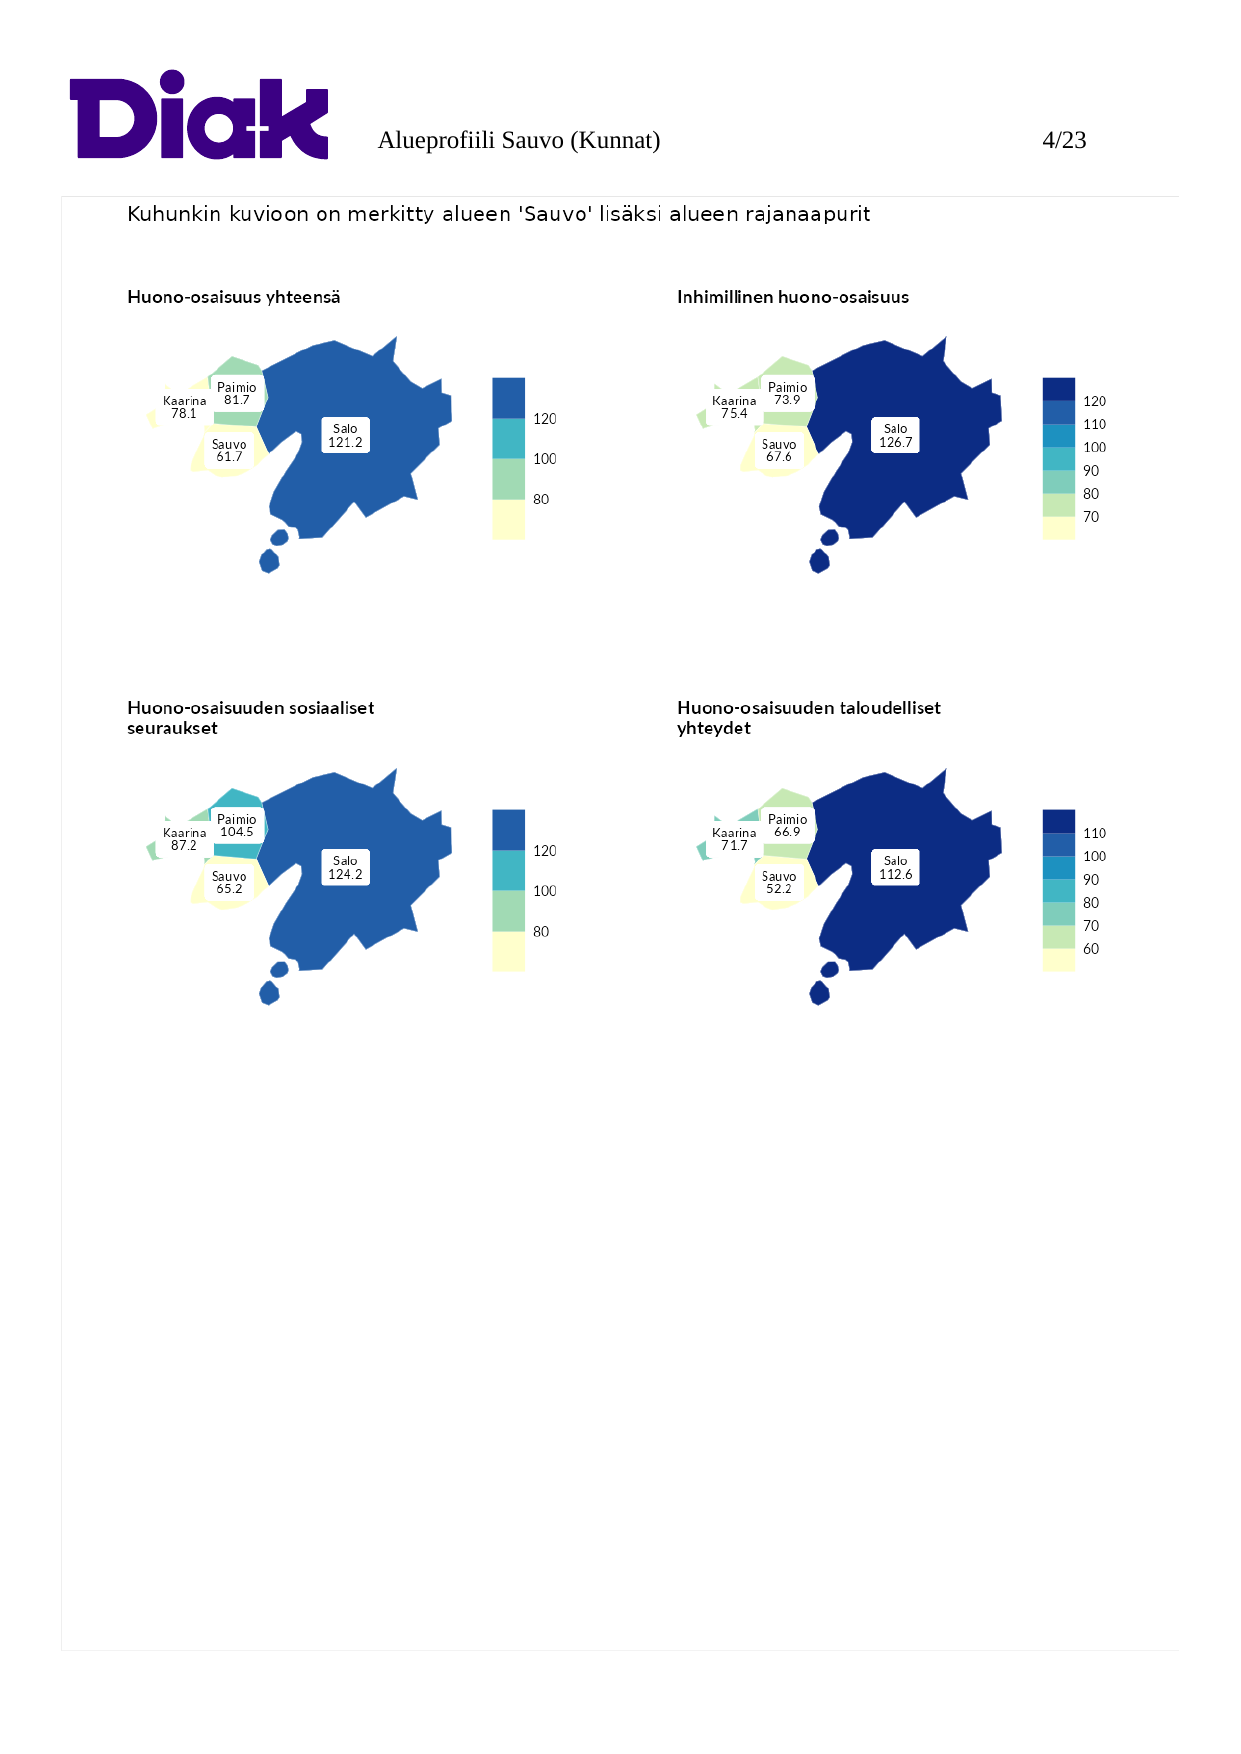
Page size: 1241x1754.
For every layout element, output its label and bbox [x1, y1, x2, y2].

picture [61, 196, 1179, 1651]
